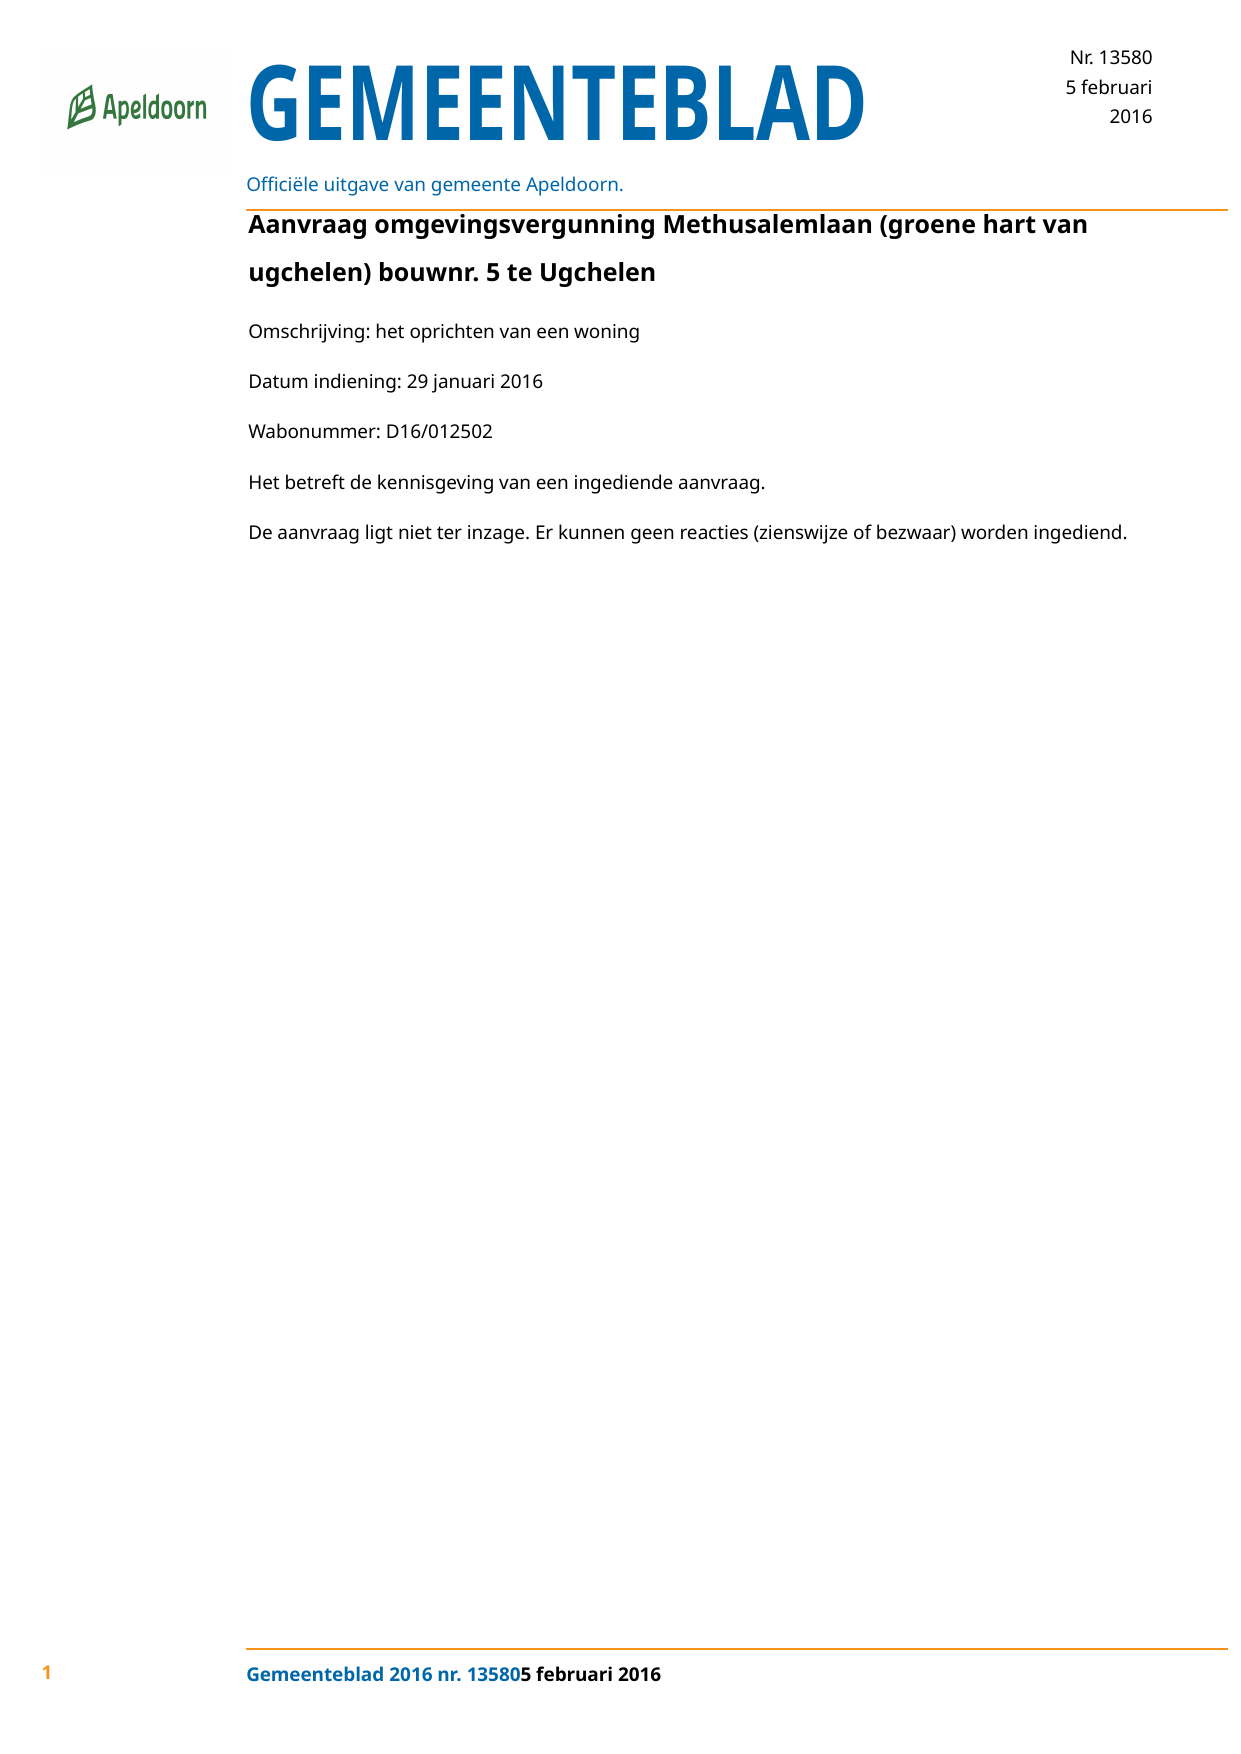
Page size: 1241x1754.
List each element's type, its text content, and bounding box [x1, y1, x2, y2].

text Aanvraag omgevingsvergunning Methusalemlaan (groene hart van ugchelen) bouwnr. 5 te Ugchelen [248, 211, 1152, 288]
text Omschrijving: het oprichten van een woning [248, 318, 1152, 344]
text De aanvraag ligt niet ter inzage. Er kunnen geen reacties (zienswijze of bezwaar) worden ingediend. [248, 519, 1152, 545]
text Het betreft de kennisgeving van een ingediende aanvraag. [248, 469, 1152, 495]
picture [41, 47, 231, 172]
text Wabonummer: D16/012502 [248, 419, 1152, 444]
text Datum indiening: 29 januari 2016 [248, 368, 1152, 394]
